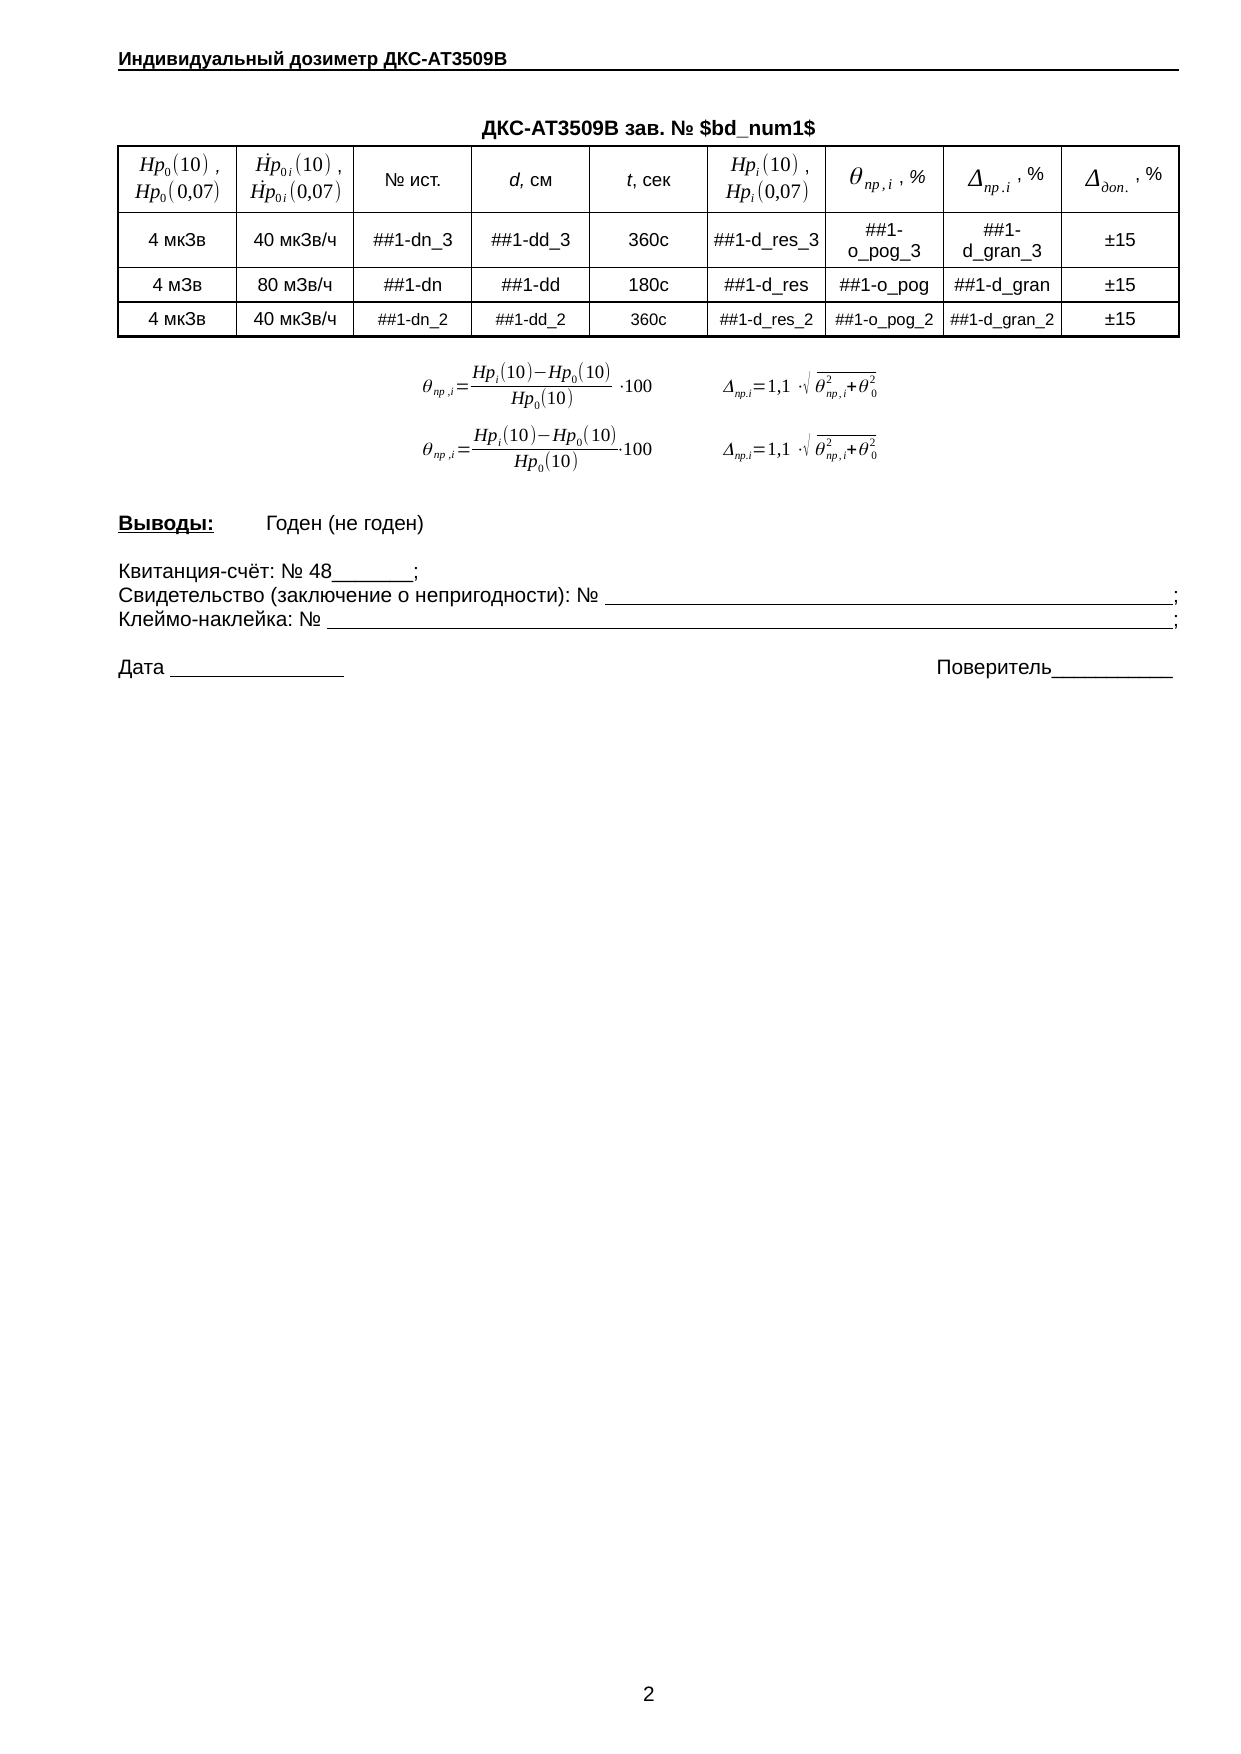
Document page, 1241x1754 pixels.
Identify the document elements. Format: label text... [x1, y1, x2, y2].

text Дата Поверитель [118, 655, 1179, 679]
table_cell 4 мЗв [119, 268, 236, 301]
table_cell 180c [590, 268, 707, 301]
table_cell ##1-dn [354, 268, 471, 301]
table_cell ##1-d_gran_2 [944, 303, 1061, 335]
table_cell ±15 [1062, 268, 1178, 301]
table_cell , % [1062, 147, 1178, 212]
table_cell ±15 [1062, 213, 1178, 267]
text Квитанция-счёт: № 48_______; [118, 559, 1179, 583]
table_cell ##1-d_gran_3 [944, 213, 1061, 267]
table_cell ##1-d_res [708, 268, 825, 301]
table_cell , [708, 147, 825, 212]
table_header ДКС-АТ3509B зав. № $bd_num1$ [118, 101, 1179, 145]
table_cell ##1-o_pog [826, 268, 943, 301]
text Клеймо-наклейка: № ; [118, 607, 1179, 631]
table_cell d, см [472, 147, 589, 212]
table_cell № ист. [354, 147, 471, 212]
table_cell 4 мкЗв [119, 303, 236, 335]
table_cell 40 мкЗв/ч [237, 303, 353, 335]
text Выводы: Годен (не годен) [118, 511, 1179, 535]
table_cell ##1-dd_3 [472, 213, 589, 267]
table_cell , % [826, 147, 943, 212]
table_cell t, сек [590, 147, 707, 212]
table_cell , % [944, 147, 1061, 212]
table_cell ##1-d_gran [944, 268, 1061, 301]
table_cell 4 мкЗв [119, 213, 236, 267]
table_cell ±15 [1062, 303, 1178, 335]
table_cell ##1-dn_2 [354, 303, 471, 335]
table_cell ##1-dd [472, 268, 589, 301]
table_cell 360c [590, 213, 707, 267]
table_cell ##1-dn_3 [354, 213, 471, 267]
table_cell , [237, 147, 353, 212]
table_cell ##1-o_pog_3 [826, 213, 943, 267]
table_cell ##1-dd_2 [472, 303, 589, 335]
text Свидетельство (заключение о непригодности): № ; [118, 583, 1179, 607]
table_cell ##1-d_res_2 [708, 303, 825, 335]
table_cell , [119, 147, 236, 212]
table_cell ##1-d_res_3 [708, 213, 825, 267]
table_cell 360c [590, 303, 707, 335]
table_cell 40 мкЗв/ч [237, 213, 353, 267]
table_cell 80 мЗв/ч [237, 268, 353, 301]
table_cell ##1-o_pog_2 [826, 303, 943, 335]
